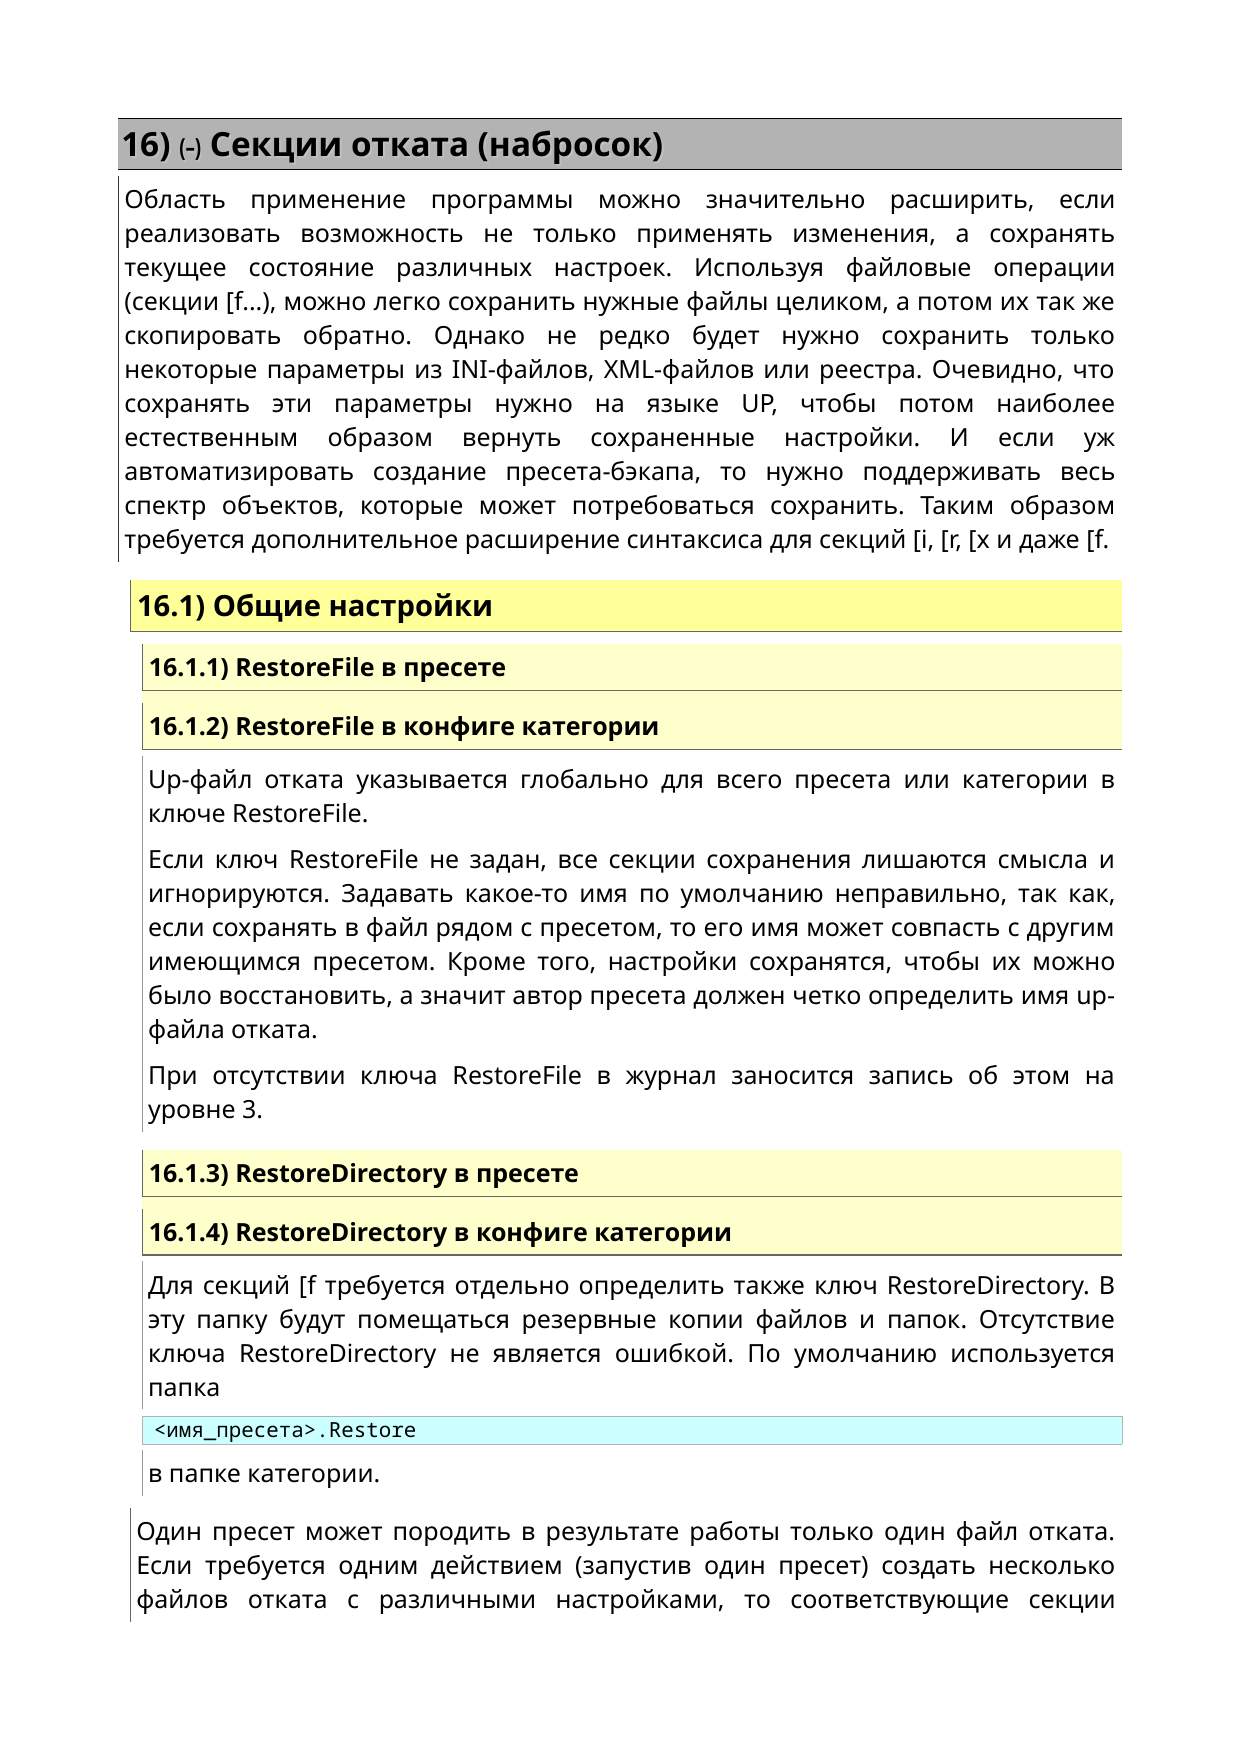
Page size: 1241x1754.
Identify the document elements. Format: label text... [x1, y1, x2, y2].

text <имя_пресета>.Restore [143, 1417, 1122, 1444]
text Область применение программы можно значительно расширить, если реализовать возможность не только применять изменения, а сохранять текущее состояние различных настроек. Используя файловые операции (секции [f...), можно легко сохранить нужные файлы целиком, а потом их так же скопировать обратно. Однако не редко будет нужно сохранить только некоторые параметры из INI-файлов, XML-файлов или реестра. Очевидно, что сохранять эти параметры нужно на языке UP, чтобы потом наиболее естественным образом вернуть сохраненные настройки. И если уж автоматизировать создание пресета-бэкапа, то нужно поддерживать весь спектр объектов, которые может потребоваться сохранить. Таким образом требуется дополнительное расширение синтаксиса для секций [i, [r, [x и даже [f. [119, 176, 1122, 562]
text Для секций [f требуется отдельно определить также ключ RestoreDirectory. В эту папку будут помещаться резервные копии файлов и папок. Отсутствие ключа RestoreDirectory не является ошибкой. По умолчанию используется папка [143, 1261, 1122, 1409]
text в папке категории. [143, 1450, 1122, 1496]
subtitle RestoreFile в конфиге категории [143, 703, 1122, 749]
subtitle Общие настройки [131, 580, 1122, 631]
text Если ключ RestoreFile не задан, все секции сохранения лишаются смысла и игнорируются. Задавать какое-то имя по умолчанию неправильно, так как, если сохранять в файл рядом с пресетом, то его имя может совпасть с другим имеющимся пресетом. Кроме того, настройки сохранятся, чтобы их можно было восстановить, а значит автор пресета должен четко определить имя up-файла отката. [143, 836, 1122, 1046]
subtitle RestoreFile в пресете [143, 644, 1122, 690]
text Один пресет может породить в результате работы только один файл отката. Если требуется одним действием (запустив один пресет) создать несколько файлов отката с различными настройками, то соответствующие секции [131, 1508, 1122, 1622]
text При отсутствии ключа RestoreFile в журнал заносится запись об этом на уровне 3. [143, 1052, 1122, 1132]
subtitle (–) Секции отката (набросок) [118, 119, 1122, 169]
text Up-файл отката указывается глобально для всего пресета или категории в ключе RestoreFile. [143, 756, 1122, 830]
subtitle RestoreDirectory в конфиге категории [142, 1208, 1122, 1254]
subtitle RestoreDirectory в пресете [143, 1150, 1122, 1196]
